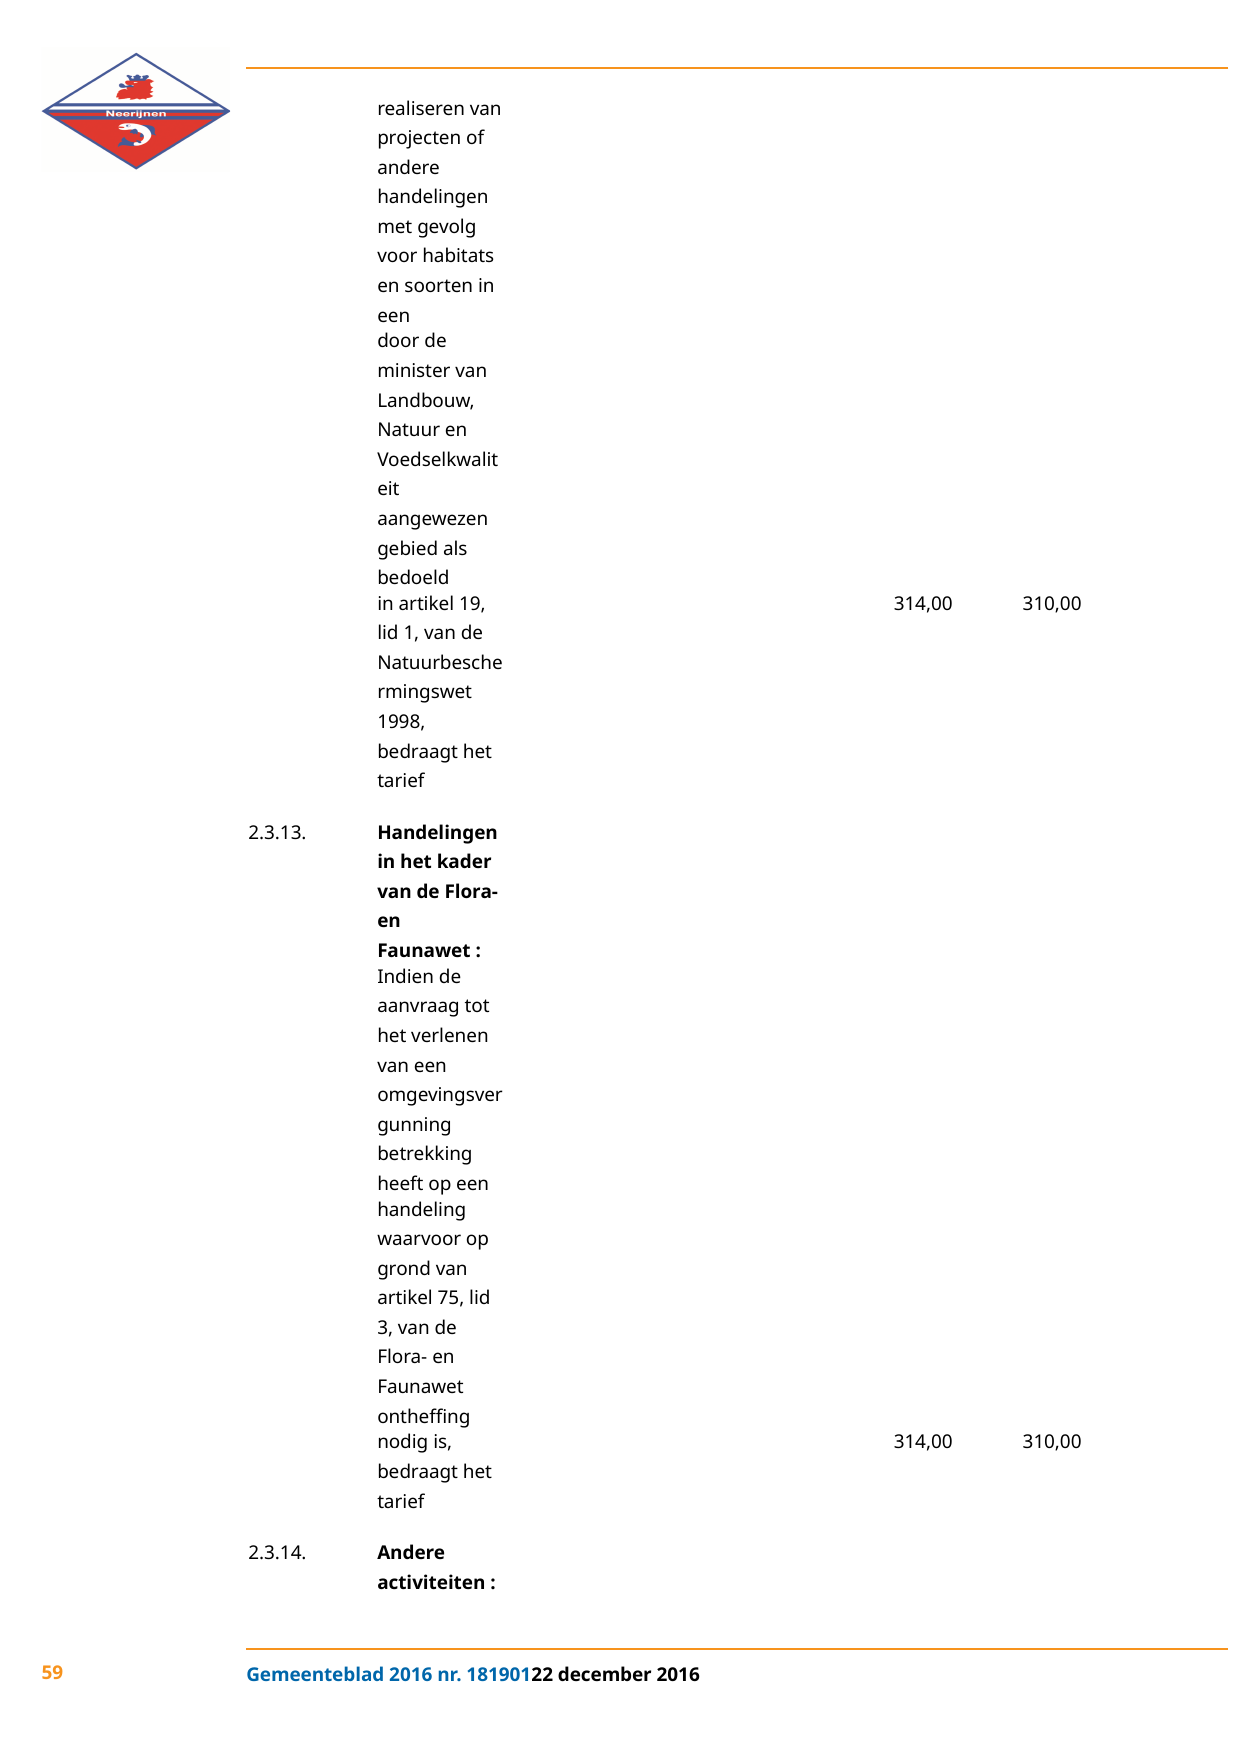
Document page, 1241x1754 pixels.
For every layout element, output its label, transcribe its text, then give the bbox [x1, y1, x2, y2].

table_cell [248, 1514, 377, 1539]
table_cell [1023, 1514, 1152, 1539]
table_cell [764, 1539, 893, 1594]
table_cell 314,00 [894, 590, 1022, 793]
table_cell [635, 1514, 764, 1539]
table_cell [894, 793, 1022, 819]
table_cell [506, 1514, 635, 1539]
table_cell [635, 95, 764, 328]
table_cell [764, 819, 893, 963]
table_cell [894, 1196, 1022, 1429]
table_cell [506, 819, 635, 963]
table_cell [764, 328, 893, 590]
table_cell door de minister van Landbouw, Natuur en Voedselkwaliteit aangewezen gebied als bedoeld [377, 328, 506, 590]
table_cell [506, 1429, 635, 1513]
table_cell [377, 793, 506, 819]
table_cell [248, 1429, 377, 1513]
table_cell [1023, 819, 1152, 963]
table_cell [764, 793, 893, 819]
table_cell nodig is, bedraagt het tarief [377, 1429, 506, 1513]
table_cell [248, 328, 377, 590]
table_cell 2.3.13. [248, 819, 377, 963]
table_cell [377, 1514, 506, 1539]
table_cell [635, 963, 764, 1196]
table_cell [506, 590, 635, 793]
table_cell [764, 963, 893, 1196]
table_cell [894, 95, 1022, 328]
table_cell [635, 590, 764, 793]
table_cell [635, 1429, 764, 1513]
table_cell [1023, 95, 1152, 328]
table_cell [764, 1429, 893, 1513]
picture [41, 47, 231, 172]
table_cell [1023, 1539, 1152, 1594]
table_cell [1023, 793, 1152, 819]
table_cell [506, 1539, 635, 1594]
table_cell [248, 590, 377, 793]
table_cell [635, 1196, 764, 1429]
table_cell [894, 328, 1022, 590]
table_cell 2.3.14. [248, 1539, 377, 1594]
table_cell [248, 793, 377, 819]
table_cell realiseren van projecten of andere handelingen met gevolg voor habitats en soorten in een [377, 95, 506, 328]
table_cell [894, 1539, 1022, 1594]
table_cell [764, 590, 893, 793]
table_cell Handelingen in het kader van de Flora- en Faunawet : [377, 819, 506, 963]
table_cell [248, 963, 377, 1196]
table_cell [506, 793, 635, 819]
table_cell [635, 793, 764, 819]
table_cell [1023, 1196, 1152, 1429]
table_cell [635, 328, 764, 590]
table_cell Indien de aanvraag tot het verlenen van een omgevingsvergunning betrekking heeft op een [377, 963, 506, 1196]
table_cell [248, 95, 377, 328]
table_cell 310,00 [1023, 1429, 1152, 1513]
table_cell [1023, 328, 1152, 590]
table_cell [635, 1539, 764, 1594]
table_cell [506, 1196, 635, 1429]
table_cell 310,00 [1023, 590, 1152, 793]
table_cell [894, 1514, 1022, 1539]
table_cell 314,00 [894, 1429, 1022, 1513]
table_cell [635, 819, 764, 963]
table_cell [894, 963, 1022, 1196]
table_cell [894, 819, 1022, 963]
table_cell [506, 328, 635, 590]
table_cell Andere activiteiten : [377, 1539, 506, 1594]
table_cell in artikel 19, lid 1, van de Natuurbeschermingswet 1998, bedraagt het tarief [377, 590, 506, 793]
table_cell [506, 95, 635, 328]
table_cell [248, 1196, 377, 1429]
table_cell [1023, 963, 1152, 1196]
table_cell [764, 1196, 893, 1429]
table_cell [764, 95, 893, 328]
table_cell [764, 1514, 893, 1539]
table_cell handeling waarvoor op grond van artikel 75, lid 3, van de Flora- en Faunawet ontheffing [377, 1196, 506, 1429]
table_cell [506, 963, 635, 1196]
